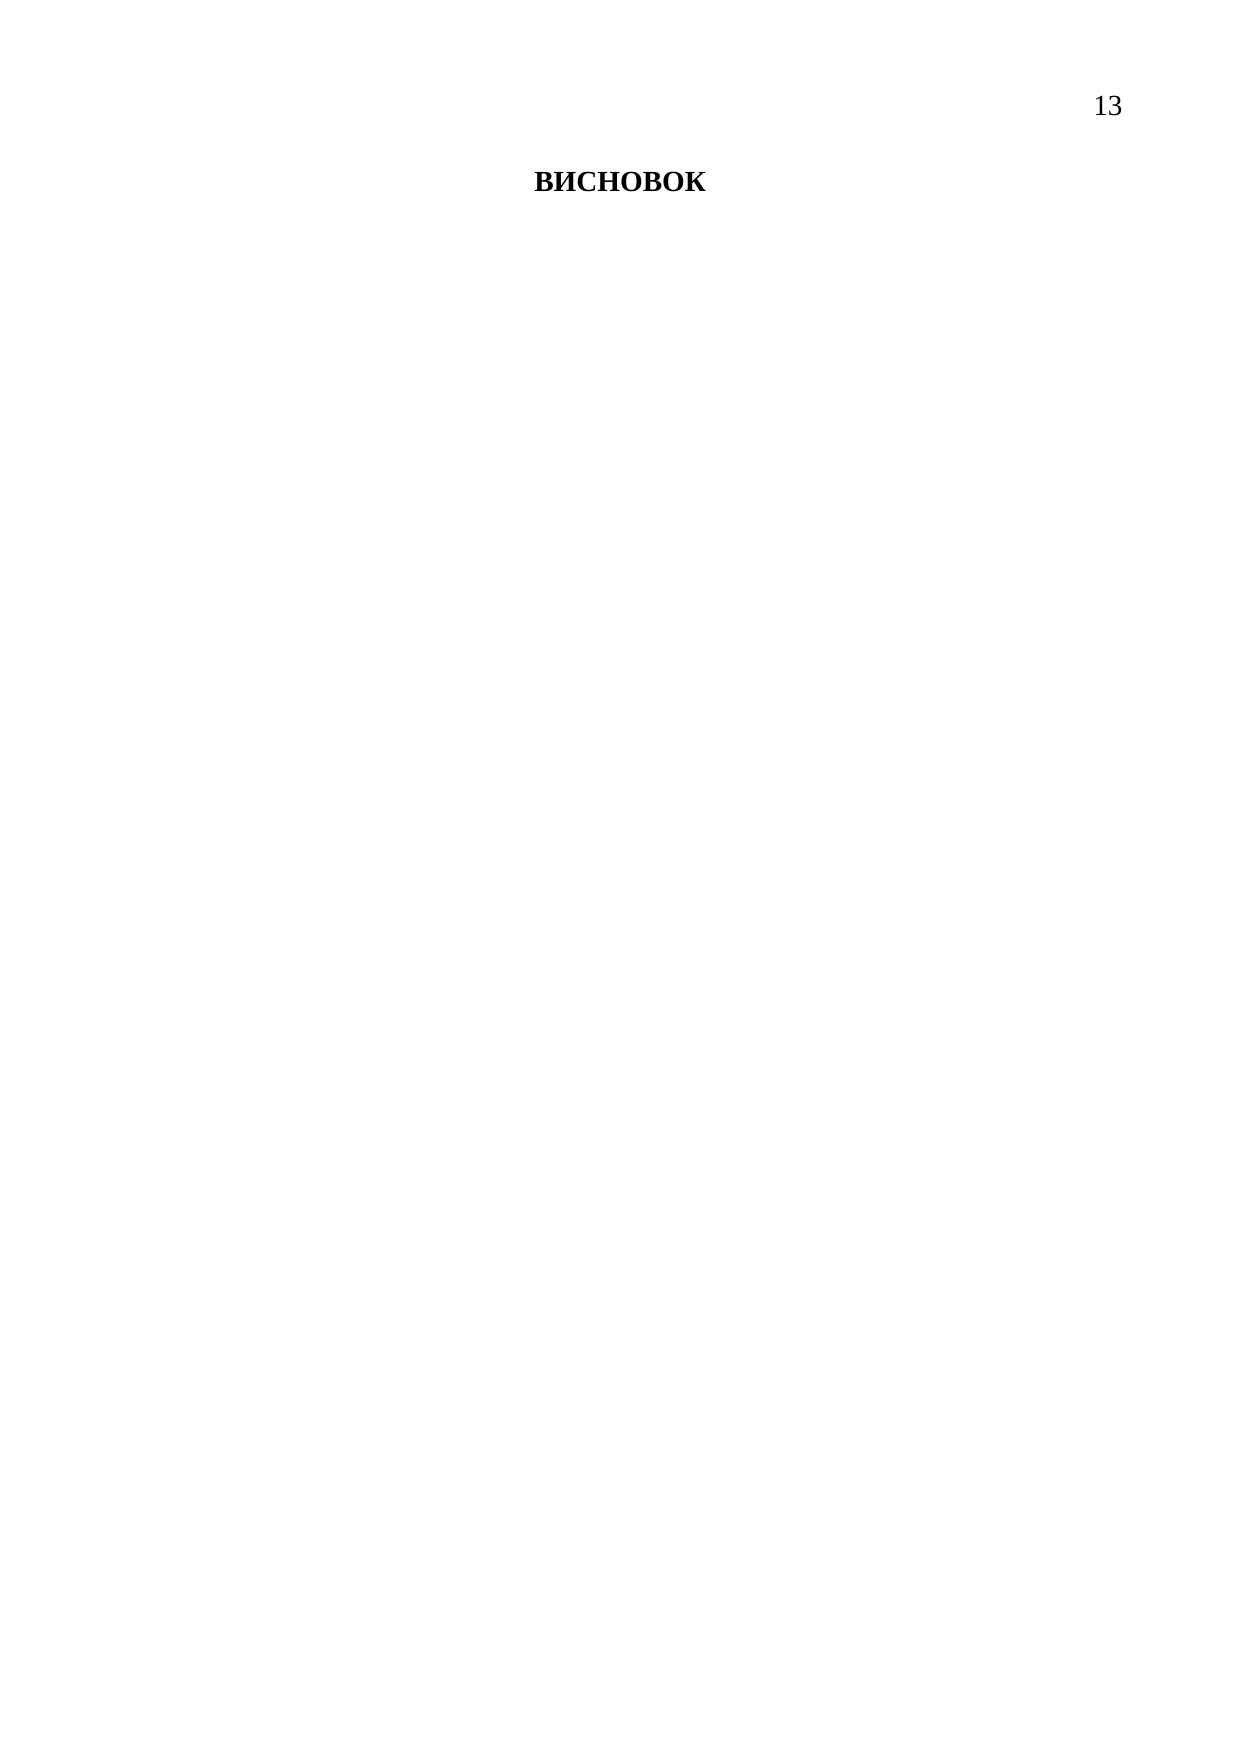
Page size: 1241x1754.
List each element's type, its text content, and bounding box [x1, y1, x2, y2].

subtitle Висновок [118, 164, 1122, 197]
